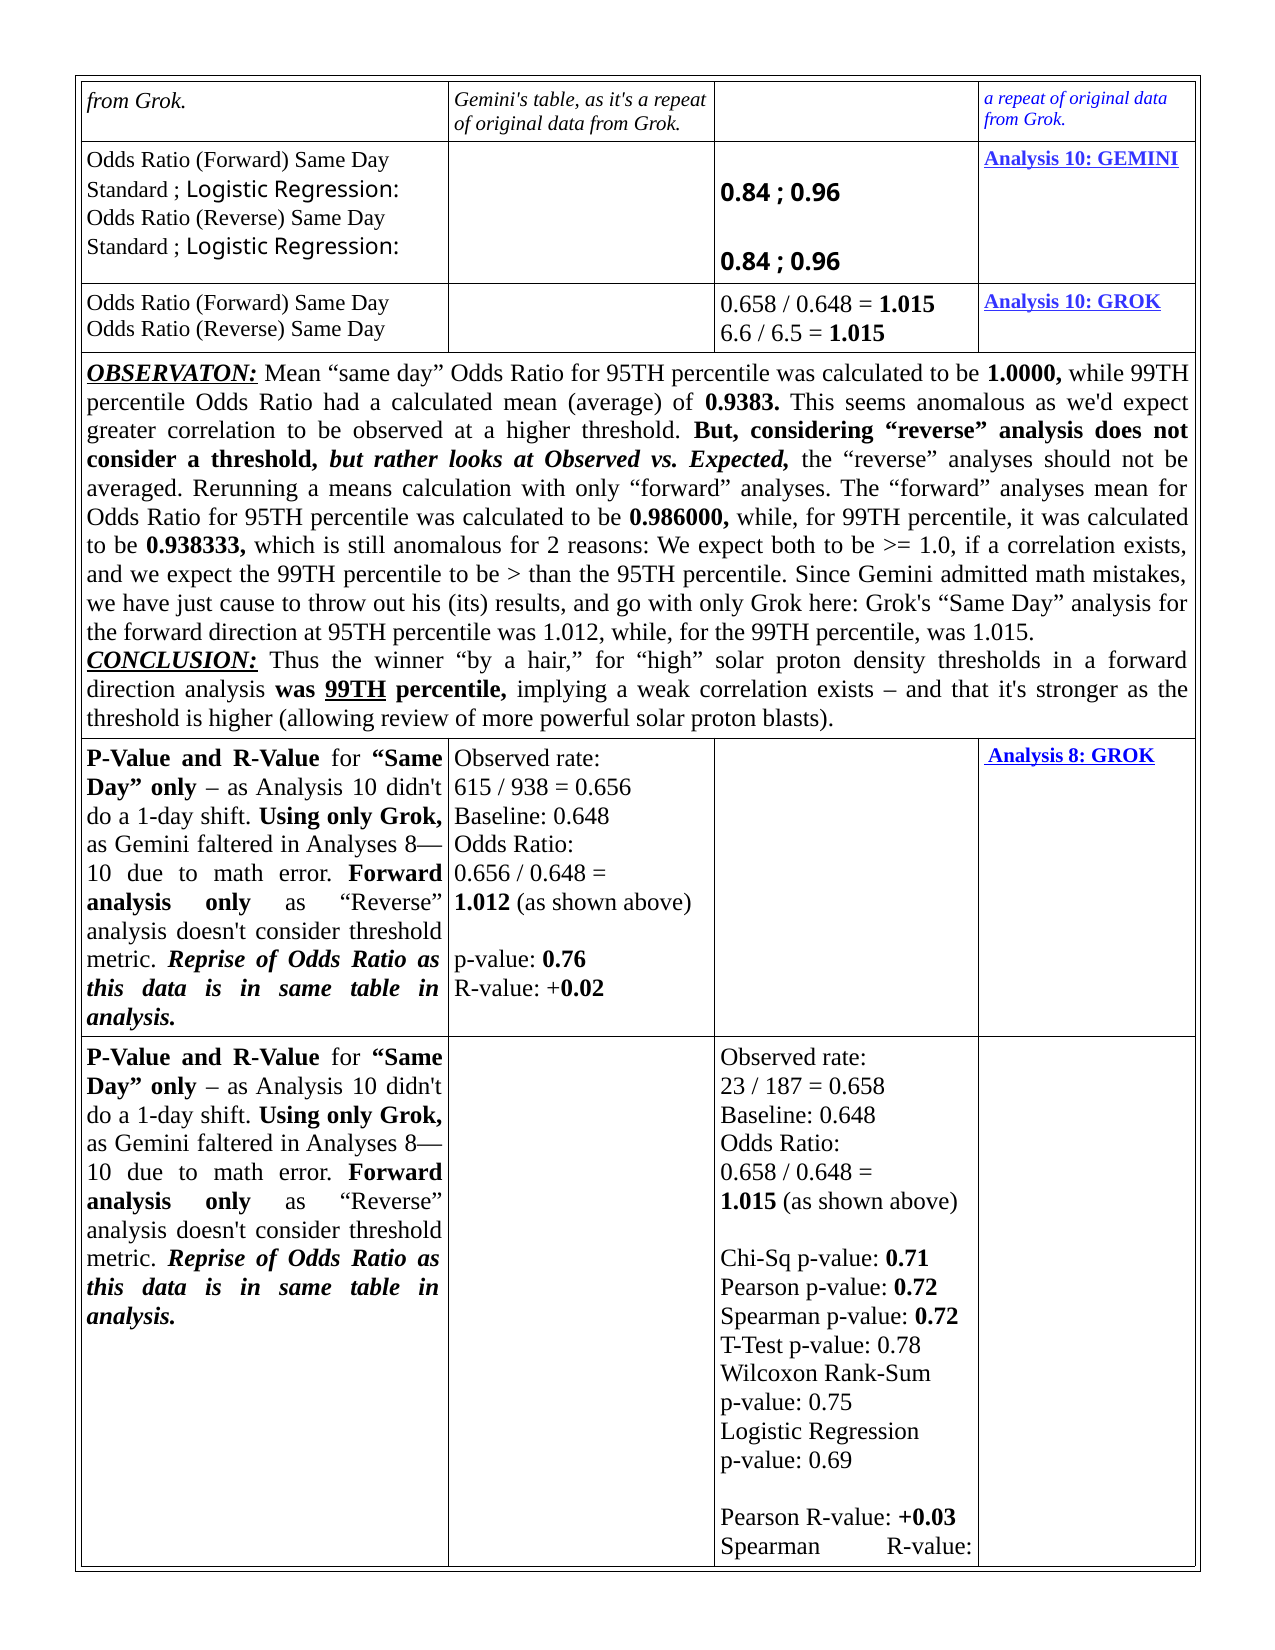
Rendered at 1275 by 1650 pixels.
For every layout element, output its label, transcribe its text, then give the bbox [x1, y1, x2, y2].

table_cell Odds Ratio (Forward) Same Day Standard ; Logistic Regression: Odds Ratio (Reverse) Same Day Standard ; Logistic Regression: [82, 142, 448, 283]
table_cell [449, 284, 714, 352]
table_cell [76, 76, 1200, 1571]
table_cell a repeat of original data from Grok. [979, 82, 1195, 141]
table_cell Analysis 10: GROK [979, 284, 1195, 352]
table_cell 0.84 ; 0.96 0.84 ; 0.96 [715, 142, 978, 283]
table_cell Analysis 10: GEMINI [979, 142, 1195, 283]
table_header Observed rate: 23 / 187 = 0.658 Baseline: 0.648 Odds Ratio: 0.658 / 0.648 = 1.015 (as shown above) Chi-Sq p-value: 0.71 Pearson p-value: 0.72 Spearman p-value: 0.72 T-Test p-value: 0.78 Wilcoxon Rank-Sum p-value: 0.75 Logistic Regression p-value: 0.69 Pearson R-value: +0.03 Spearman R-value: [715, 1037, 978, 1566]
table_cell Odds Ratio (Forward) Same Day Odds Ratio (Reverse) Same Day [82, 284, 448, 352]
table_cell Analysis 8: GROK [979, 739, 1195, 1036]
table_cell Observed rate: 615 / 938 = 0.656 Baseline: 0.648 Odds Ratio: 0.656 / 0.648 = 1.012 (as shown above) p-value: 0.76 R-value: +0.02 [449, 739, 714, 1036]
table_header [979, 1037, 1195, 1566]
table_header P-Value and R-Value for “Same Day” only – as Analysis 10 didn't do a 1-day shift. Using only Grok, as Gemini faltered in Analyses 8—10 due to math error. Forward analysis only as “Reverse” analysis doesn't consider threshold metric. Reprise of Odds Ratio as this data is in same table in analysis. [82, 1037, 448, 1566]
table_cell P-Value and R-Value for “Same Day” only – as Analysis 10 didn't do a 1-day shift. Using only Grok, as Gemini faltered in Analyses 8—10 due to math error. Forward analysis only as “Reverse” analysis doesn't consider threshold metric. Reprise of Odds Ratio as this data is in same table in analysis. [82, 739, 448, 1036]
table_cell 0.658 / 0.648 = 1.015 6.6 / 6.5 = 1.015 [715, 284, 978, 352]
table_cell from Grok. [82, 82, 448, 141]
table_cell Gemini's table, as it's a repeat of original data from Grok. [449, 82, 714, 141]
table_cell [715, 82, 978, 141]
table_cell [449, 142, 714, 283]
table_cell OBSERVATON: Mean “same day” Odds Ratio for 95TH percentile was calculated to be 1.0000, while 99TH percentile Odds Ratio had a calculated mean (average) of 0.9383. This seems anomalous as we'd expect greater correlation to be observed at a higher threshold. But, considering “reverse” analysis does not consider a threshold, but rather looks at Observed vs. Expected, the “reverse” analyses should not be averaged. Rerunning a means calculation with only “forward” analyses. The “forward” analyses mean for Odds Ratio for 95TH percentile was calculated to be 0.986000, while, for 99TH percentile, it was calculated to be 0.938333, which is still anomalous for 2 reasons: We expect both to be >= 1.0, if a correlation exists, and we expect the 99TH percentile to be > than the 95TH percentile. Since Gemini admitted math mistakes, we have just cause to throw out his (its) results, and go with only Grok here: Grok's “Same Day” analysis for the forward direction at 95TH percentile was 1.012, while, for the 99TH percentile, was 1.015. CONCLUSION: Thus the winner “by a hair,” for “high” solar proton density thresholds in a forward direction analysis was 99TH percentile, implying a weak correlation exists – and that it's stronger as the threshold is higher (allowing review of more powerful solar proton blasts). [82, 353, 1195, 737]
table_cell [715, 739, 978, 1036]
table_header [449, 1037, 714, 1566]
